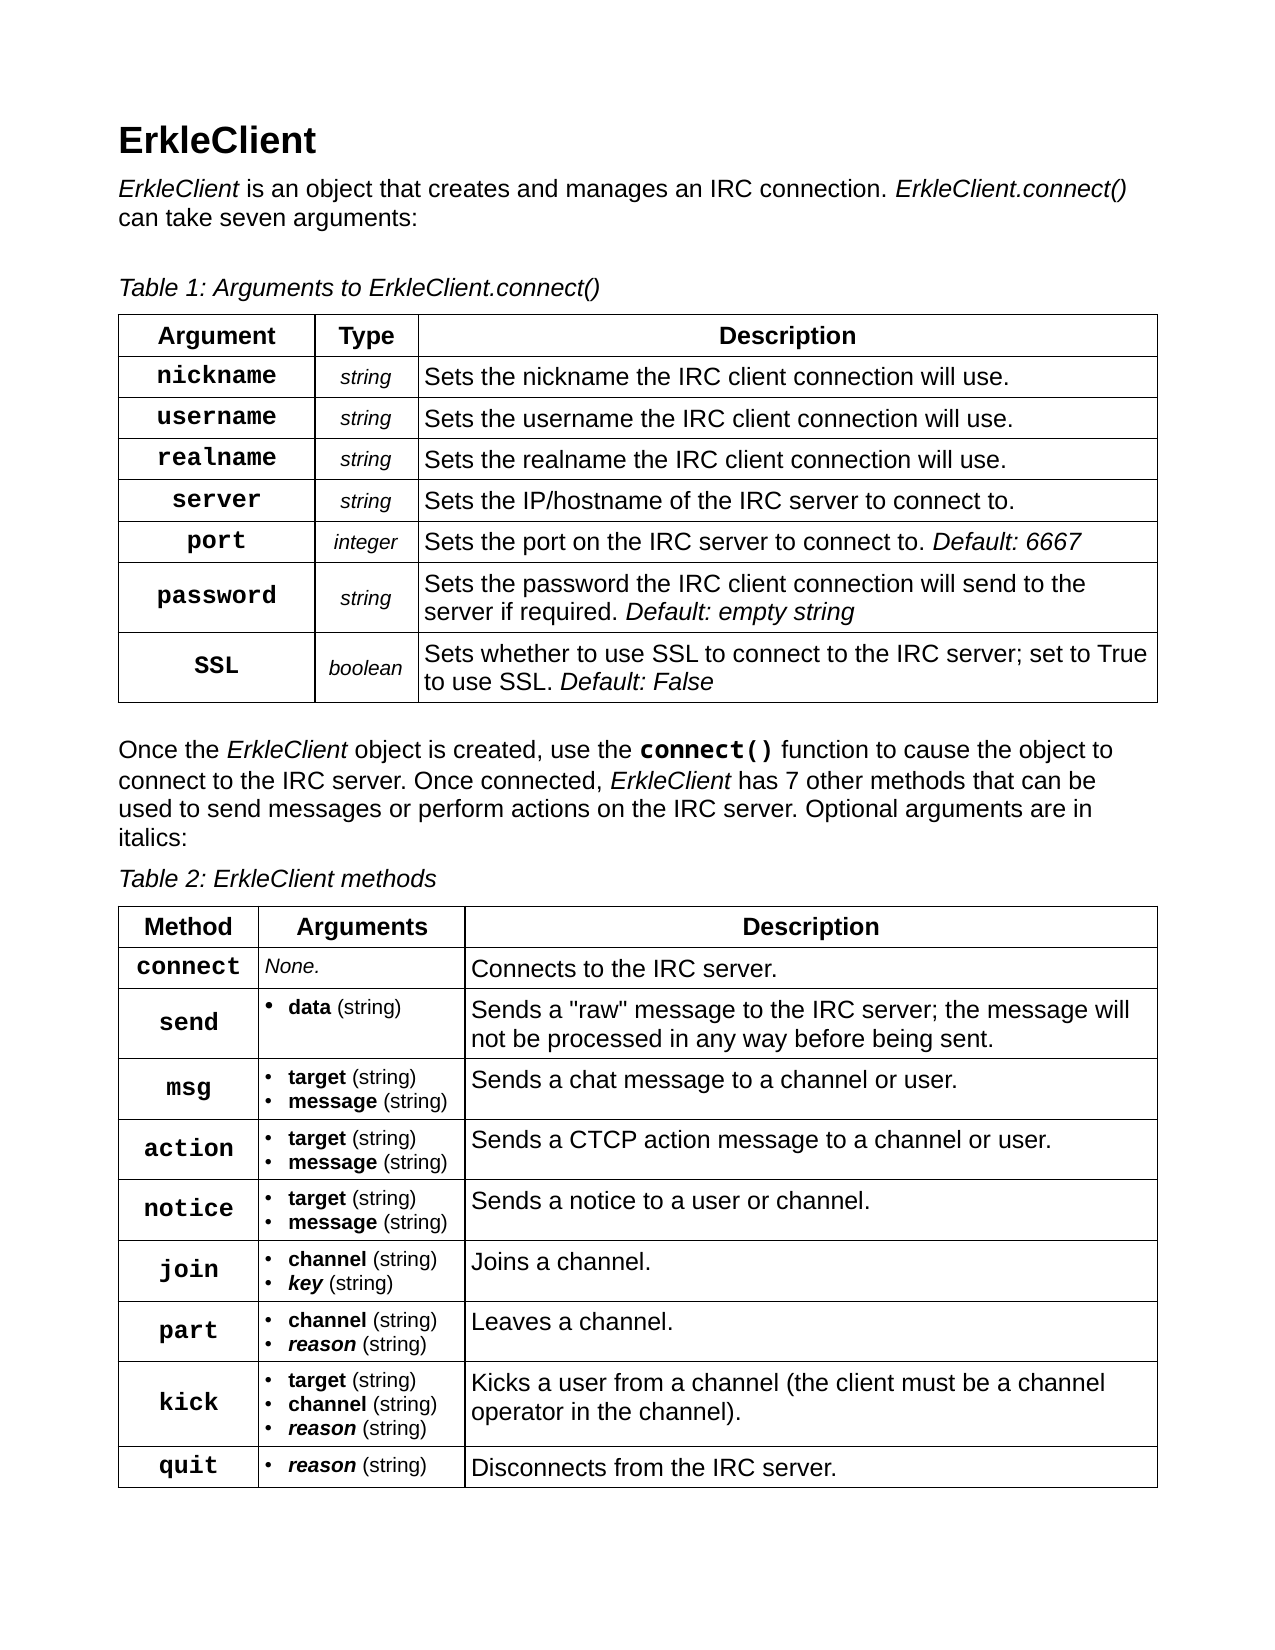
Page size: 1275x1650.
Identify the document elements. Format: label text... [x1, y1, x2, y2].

table_cell boolean [316, 633, 418, 702]
table_cell Sets whether to use SSL to connect to the IRC server; set to True to use SSL. Default: False [419, 633, 1157, 702]
table_cell target (string) message (string) [259, 1059, 464, 1119]
table_cell realname [119, 439, 314, 479]
text Table 2: ErkleClient methods [118, 864, 1157, 893]
table_cell string [316, 563, 418, 632]
table_header Argument [119, 315, 314, 356]
table_cell Sends a chat message to a channel or user. [466, 1059, 1157, 1119]
table_cell part [119, 1302, 258, 1361]
table_cell Sets the port on the IRC server to connect to. Default: 6667 [419, 522, 1157, 562]
table_cell target (string) message (string) [259, 1120, 464, 1179]
table_cell port [119, 522, 314, 562]
table_cell channel (string) key (string) [259, 1241, 464, 1301]
table_cell quit [119, 1447, 258, 1487]
table_cell Sets the realname the IRC client connection will use. [419, 439, 1157, 479]
table_cell send [119, 989, 258, 1058]
table_cell kick [119, 1362, 258, 1446]
table_cell string [316, 439, 418, 479]
table_cell Sends a CTCP action message to a channel or user. [466, 1120, 1157, 1179]
table_cell string [316, 398, 418, 438]
table_cell SSL [119, 633, 314, 702]
text ErkleClient is an object that creates and manages an IRC connection. ErkleClient.connect() can take seven arguments: [118, 174, 1157, 232]
table_header Arguments [259, 907, 464, 947]
table_cell target (string) message (string) [259, 1180, 464, 1240]
table_cell connect [119, 948, 258, 988]
table_cell server [119, 480, 314, 521]
text Table 1: Arguments to ErkleClient.connect() [118, 273, 1157, 302]
table_cell Leaves a channel. [466, 1302, 1157, 1361]
table_cell Connects to the IRC server. [466, 948, 1157, 988]
table_cell Kicks a user from a channel (the client must be a channel operator in the channel). [466, 1362, 1157, 1446]
subtitle ErkleClient [118, 118, 1157, 162]
table_cell password [119, 563, 314, 632]
table_cell nickname [119, 357, 314, 397]
table_cell action [119, 1120, 258, 1179]
table_cell target (string) channel (string) reason (string) [259, 1362, 464, 1446]
table_cell Sets the nickname the IRC client connection will use. [419, 357, 1157, 397]
table_cell Disconnects from the IRC server. [466, 1447, 1157, 1487]
table_cell notice [119, 1180, 258, 1240]
table_header Type [316, 315, 418, 356]
table_cell channel (string) reason (string) [259, 1302, 464, 1361]
table_cell join [119, 1241, 258, 1301]
table_header Method [119, 907, 258, 947]
table_cell Sends a notice to a user or channel. [466, 1180, 1157, 1240]
table_header Description [419, 315, 1157, 356]
table_cell Sets the IP/hostname of the IRC server to connect to. [419, 480, 1157, 521]
table_cell None. [259, 948, 464, 988]
table_cell reason (string) [259, 1447, 464, 1487]
table_cell Sends a "raw" message to the IRC server; the message will not be processed in any way before being sent. [466, 989, 1157, 1058]
table_cell username [119, 398, 314, 438]
table_cell Sets the password the IRC client connection will send to the server if required. Default: empty string [419, 563, 1157, 632]
table_header Description [466, 907, 1157, 947]
table_cell string [316, 357, 418, 397]
table_cell Joins a channel. [466, 1241, 1157, 1301]
table_cell msg [119, 1059, 258, 1119]
table_cell data (string) [259, 989, 464, 1058]
text Once the ErkleClient object is created, use the connect() function to cause the object to connect to the IRC server. Once connected, ErkleClient has 7 other methods that can be used to send messages or perform actions on the IRC server. Optional arguments are in italics: [118, 732, 1157, 852]
table_cell string [316, 480, 418, 521]
table_cell Sets the username the IRC client connection will use. [419, 398, 1157, 438]
table_cell integer [316, 522, 418, 562]
